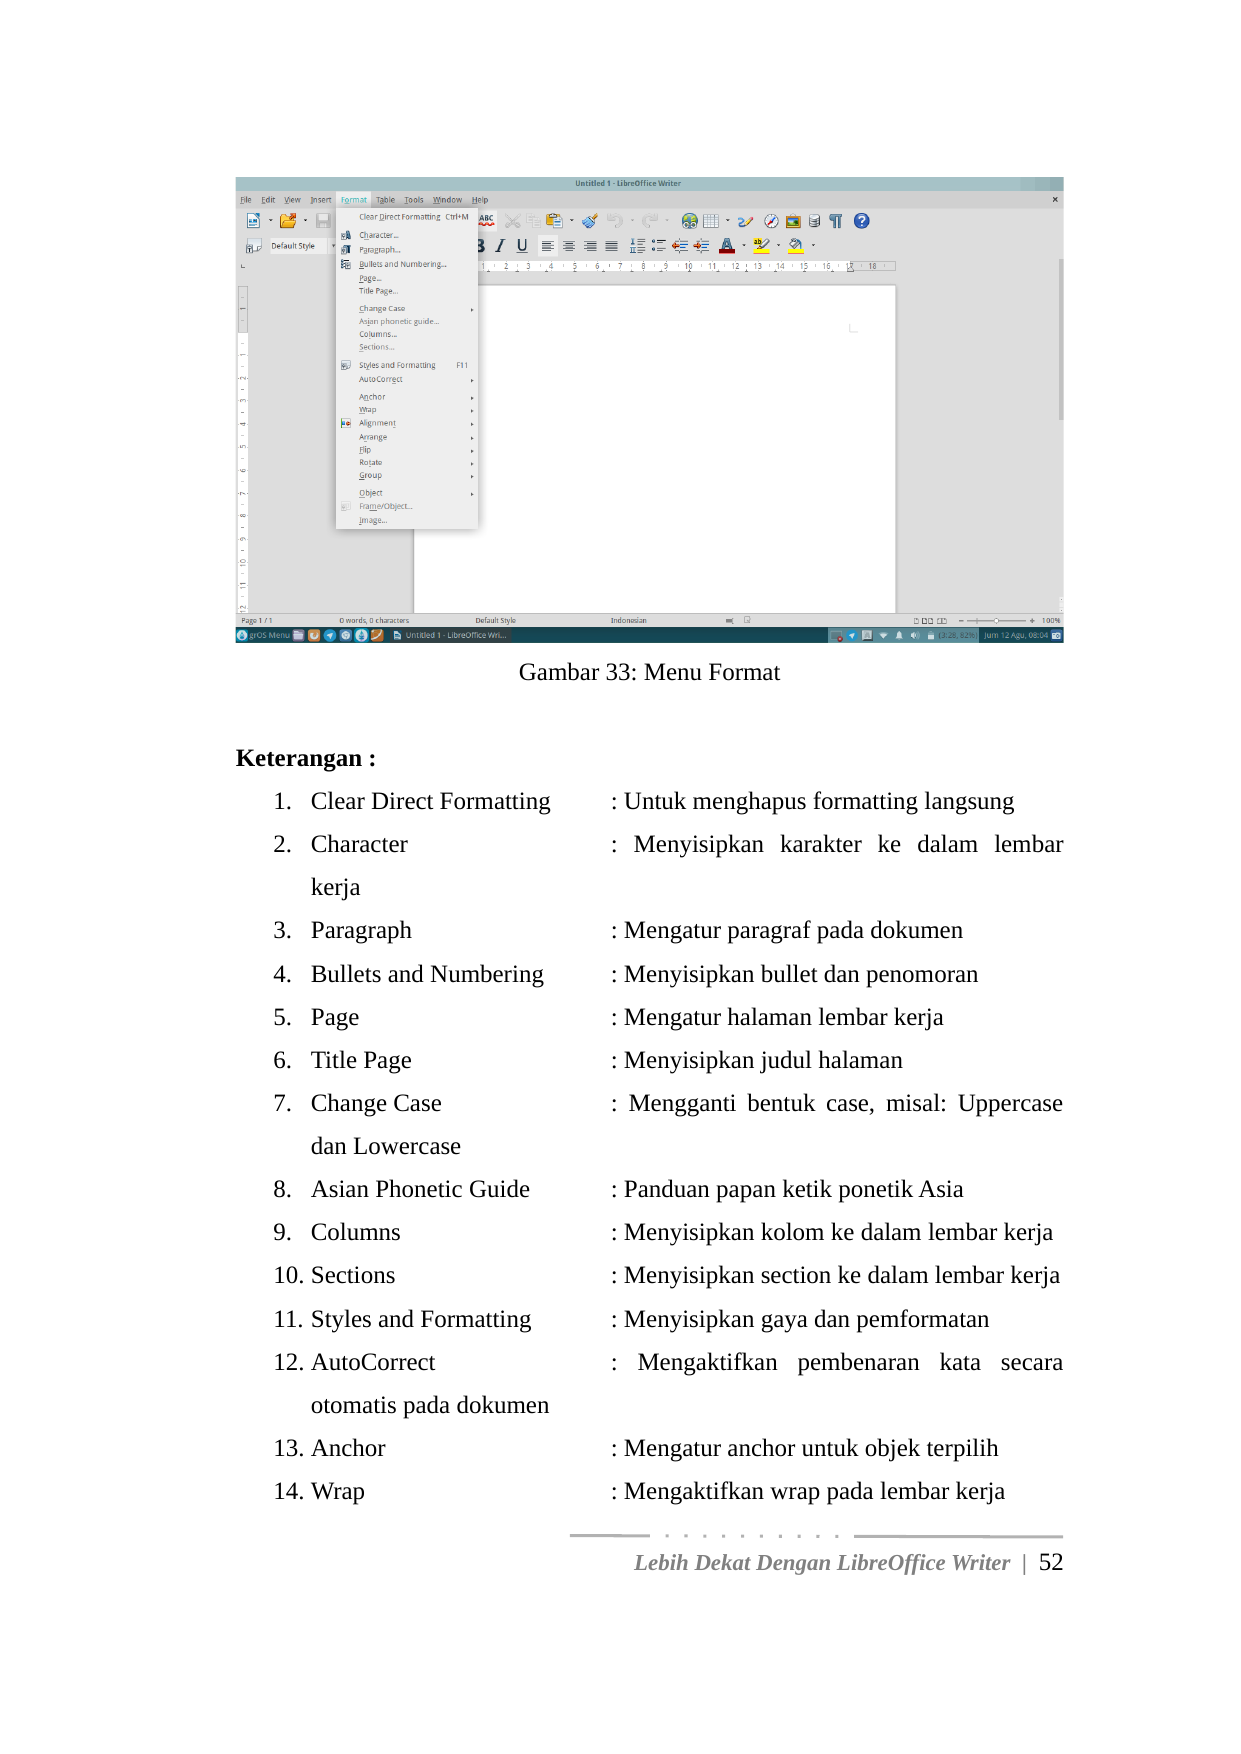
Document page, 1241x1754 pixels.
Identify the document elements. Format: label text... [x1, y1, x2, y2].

text Keterangan : [236, 743, 1063, 772]
list Paragraph : Mengatur paragraf pada dokumen [273, 916, 1063, 944]
list Styles and Formatting : Menyisipkan gaya dan pemformatan [273, 1304, 1063, 1332]
list Character : Menyisipkan karakter ke dalam lembar kerja [273, 829, 1063, 901]
list Page : Mengatur halaman lembar kerja [273, 1002, 1063, 1031]
list Bullets and Numbering : Menyisipkan bullet dan penomoran [273, 959, 1063, 987]
picture [356, 630, 367, 643]
list Title Page : Menyisipkan judul halaman [273, 1045, 1063, 1074]
list Sections : Menyisipkan section ke dalam lembar kerja [273, 1261, 1063, 1289]
list Anchor : Mengatur anchor untuk objek terpilih [273, 1433, 1063, 1462]
list Change Case : Mengganti bentuk case, misal: Uppercase dan Lowercase [273, 1088, 1063, 1160]
list Columns : Menyisipkan kolom ke dalam lembar kerja [273, 1217, 1063, 1246]
text Gambar 33: Menu Format [236, 643, 1063, 686]
list Wrap : Mengaktifkan wrap pada lembar kerja [273, 1476, 1063, 1505]
list Clear Direct Formatting : Untuk menghapus formatting langsung [273, 786, 1063, 815]
list Asian Phonetic Guide : Panduan papan ketik ponetik Asia [273, 1174, 1063, 1203]
picture [235, 177, 1064, 643]
list AutoCorrect : Mengaktifkan pembenaran kata secara otomatis pada dokumen [273, 1347, 1063, 1419]
